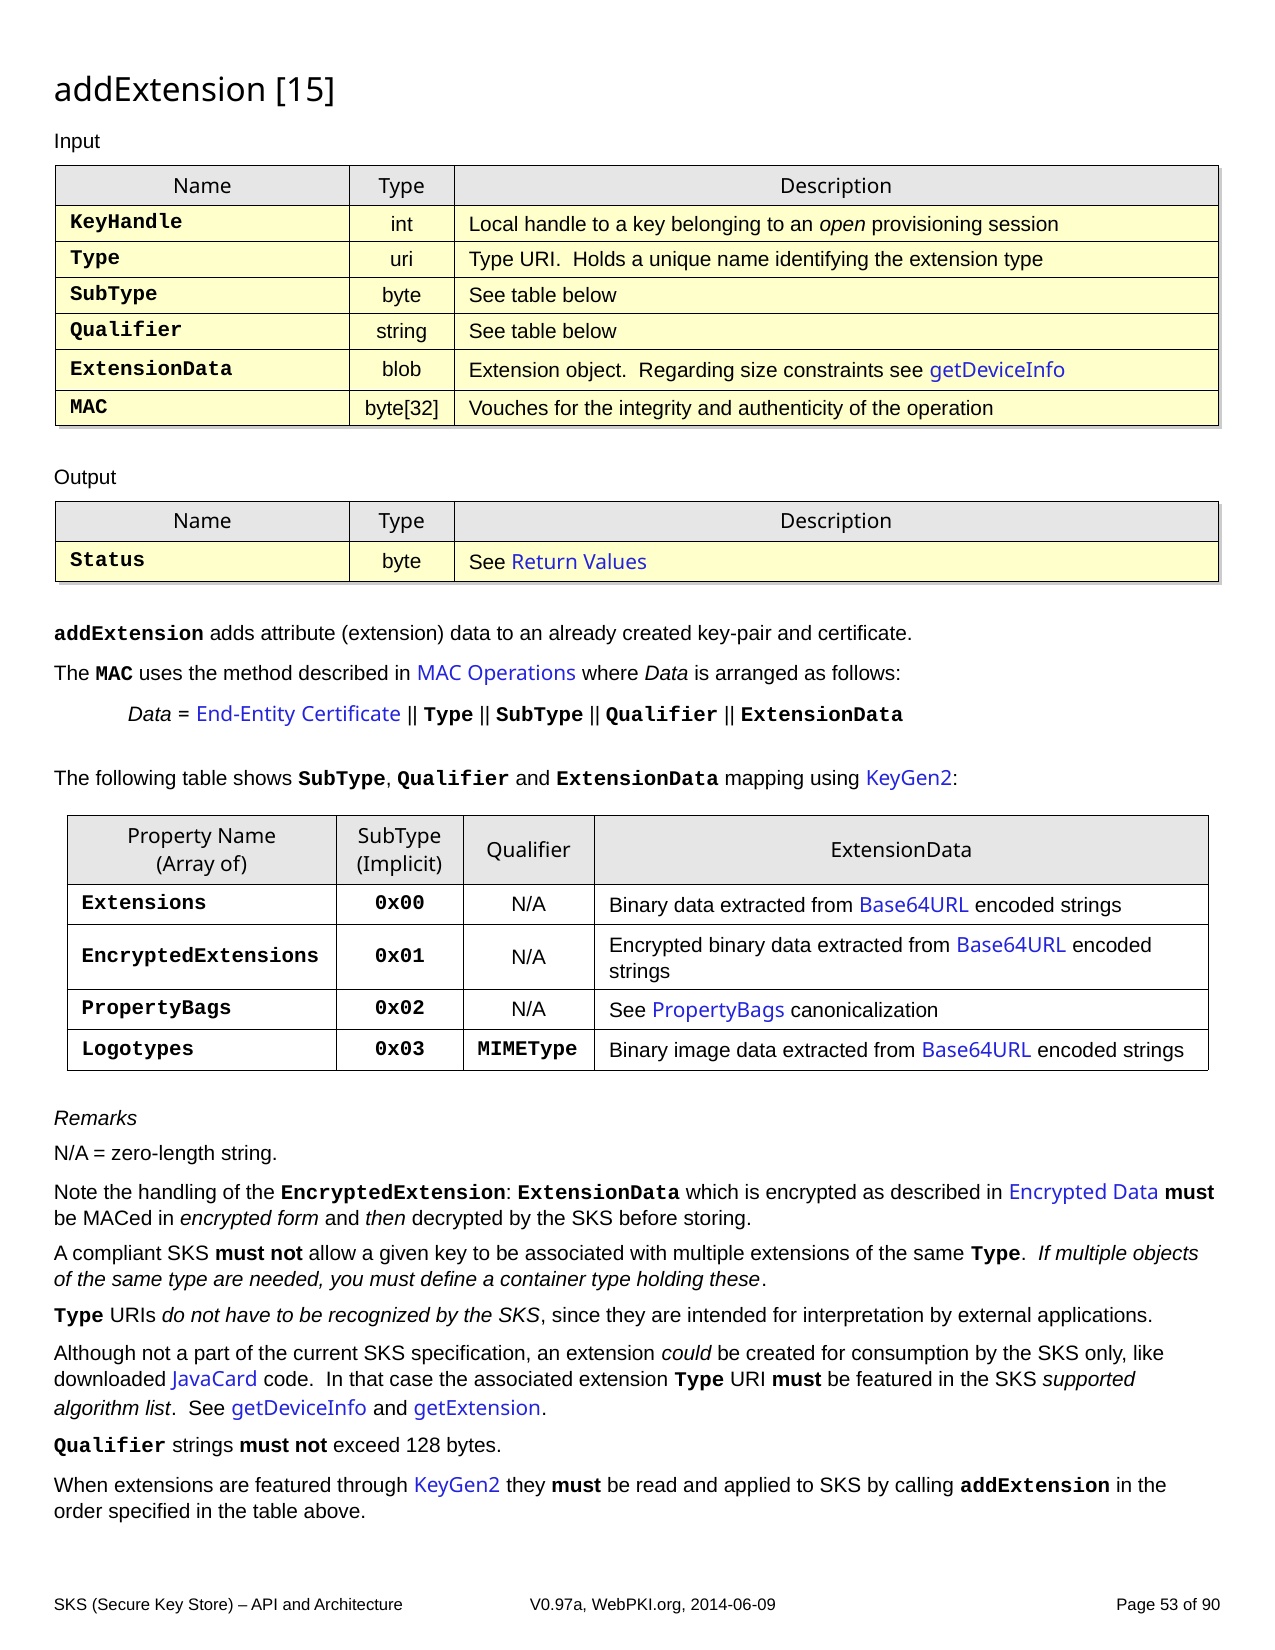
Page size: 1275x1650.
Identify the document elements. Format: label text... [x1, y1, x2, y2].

text Qualifier strings must not exceed 128 bytes. [54, 1433, 1221, 1459]
table_cell SubType [56, 278, 349, 313]
text Type URIs do not have to be recognized by the SKS, since they are intended for interpretation by external applications. [54, 1303, 1221, 1328]
table_cell int [350, 206, 454, 241]
table_cell N/A [464, 885, 594, 924]
table_cell KeyHandle [56, 206, 349, 241]
table_cell Vouches for the integrity and authenticity of the operation [455, 391, 1218, 425]
table_header Type [350, 502, 454, 541]
table_header Name [56, 502, 349, 541]
table_cell Extensions [68, 885, 336, 924]
table_header Type [350, 166, 454, 205]
table_header Qualifier [464, 816, 594, 884]
table_cell Encrypted binary data extracted from Base64URL encoded strings [595, 925, 1208, 989]
table_cell N/A [464, 990, 594, 1029]
table_cell 0x00 [337, 885, 463, 924]
table_header Description [455, 502, 1218, 541]
table_cell Binary data extracted from Base64URL encoded strings [595, 885, 1208, 924]
table_cell MAC [56, 391, 349, 425]
table_cell Status [56, 542, 349, 581]
text Although not a part of the current SKS specification, an extension could be created for consumption by the SKS only, like downloaded JavaCard code. In that case the associated extension Type URI must be featured in the SKS supported algorithm list. See getDeviceInfo and getExtension. [54, 1340, 1221, 1421]
text The following table shows SubType, Qualifier and ExtensionData mapping using KeyGen2: [54, 739, 1221, 815]
table_cell blob [350, 350, 454, 389]
table_cell Type [56, 242, 349, 277]
text N/A = zero-length string. [54, 1141, 1221, 1165]
table_cell 0x02 [337, 990, 463, 1029]
table_cell EncryptedExtensions [68, 925, 336, 989]
table_cell PropertyBags [68, 990, 336, 1029]
text A compliant SKS must not allow a given key to be associated with multiple extensions of the same Type. If multiple objects of the same type are needed, you must define a container type holding these. [54, 1241, 1221, 1291]
text Input [54, 129, 1221, 153]
text Output [54, 465, 1221, 489]
text Remarks [54, 1105, 1221, 1129]
table_cell See table below [455, 278, 1218, 313]
table_cell 0x03 [337, 1030, 463, 1069]
table_cell 0x01 [337, 925, 463, 989]
table_cell MIMEType [464, 1030, 594, 1069]
subtitle addExtension [15] [54, 66, 1221, 111]
table_cell Qualifier [56, 314, 349, 349]
table_header SubType (Implicit) [337, 816, 463, 884]
table_header Description [455, 166, 1218, 205]
table_cell byte [350, 278, 454, 313]
table_cell N/A [464, 925, 594, 989]
table_cell See table below [455, 314, 1218, 349]
table_header Property Name (Array of) [68, 816, 336, 884]
text When extensions are featured through KeyGen2 they must be read and applied to SKS by calling addExtension in the order specified in the table above. [54, 1471, 1221, 1523]
text The MAC uses the method described in MAC Operations where Data is arranged as follows: [54, 658, 1221, 687]
table_cell Logotypes [68, 1030, 336, 1069]
table_cell See PropertyBags canonicalization [595, 990, 1208, 1029]
table_header ExtensionData [595, 816, 1208, 884]
table_cell ExtensionData [56, 350, 349, 389]
table_cell Extension object. Regarding size constraints see getDeviceInfo [455, 350, 1218, 389]
table_cell byte [350, 542, 454, 581]
table_cell byte⁮[32] [350, 391, 454, 425]
table_cell Binary image data extracted from Base64URL encoded strings [595, 1030, 1208, 1069]
table_cell uri [350, 242, 454, 277]
text Data = End-Entity Certificate || Type || SubType || Qualifier || ExtensionData [54, 699, 1221, 727]
table_cell Local handle to a key belonging to an open provisioning session [455, 206, 1218, 241]
text Note the handling of the EncryptedExtension: ExtensionData which is encrypted as described in Encrypted Data must be MACed in encrypted form and then decrypted by the SKS before storing. [54, 1177, 1221, 1229]
table_header Name [56, 166, 349, 205]
table_cell See Return Values [455, 542, 1218, 581]
text addExtension adds attribute (extension) data to an already created key-pair and certificate. [54, 621, 1221, 647]
table_cell Type URI. Holds a unique name identifying the extension type [455, 242, 1218, 277]
table_cell string [350, 314, 454, 349]
